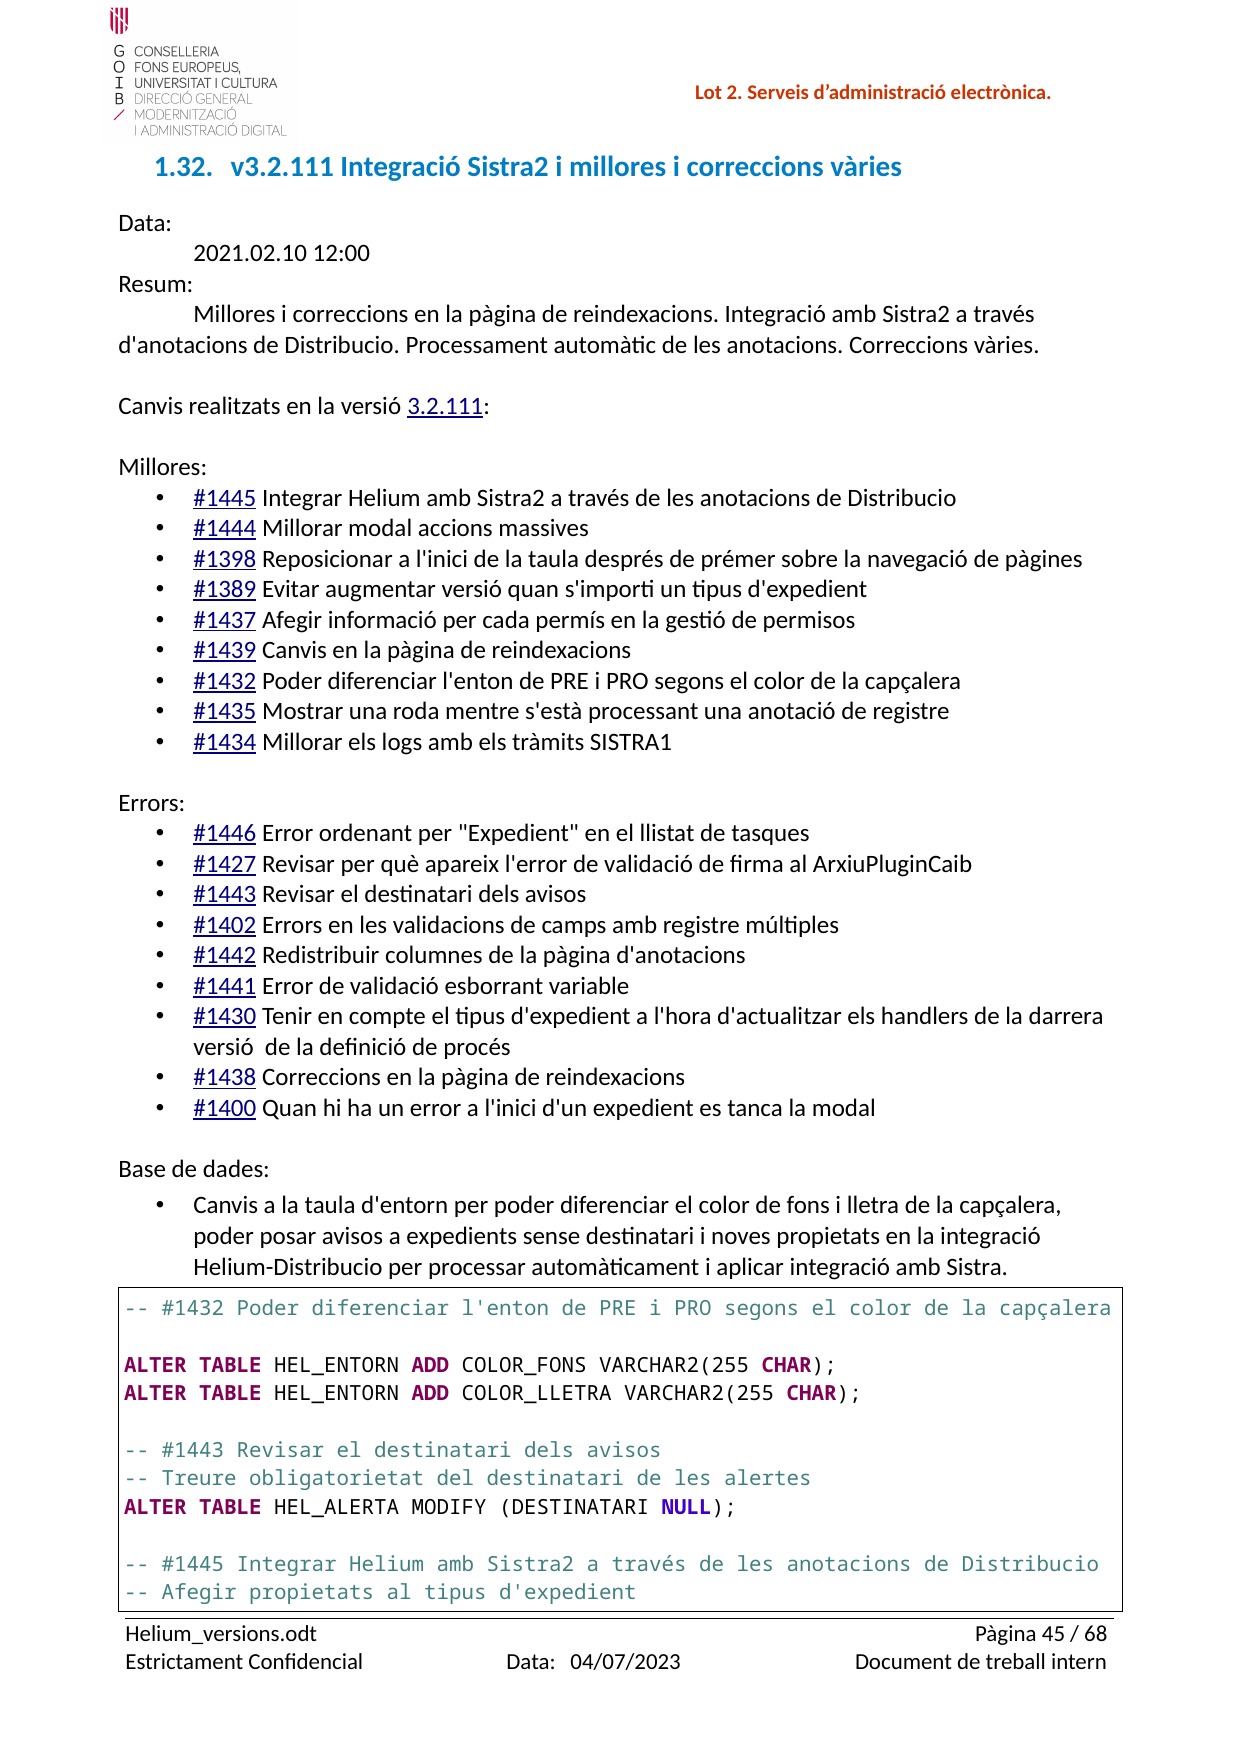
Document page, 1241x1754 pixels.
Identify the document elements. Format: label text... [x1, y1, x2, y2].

text Millores i correccions en la pàgina de reindexacions. Integració amb Sistra2 a través d'anotacions de Distribucio. Processament automàtic de les anotacions. Correccions vàries. [118, 298, 1122, 359]
text Canvis realitzats en la versió 3.2.111: [118, 390, 1122, 421]
list #1400 Quan hi ha un error a l'inici d'un expedient es tanca la modal [156, 1092, 1122, 1123]
picture [100, 0, 297, 144]
text Millores: [118, 451, 1122, 482]
list #1443 Revisar el destinatari dels avisos [156, 878, 1122, 909]
text Errors: [118, 787, 1122, 817]
list #1444 Millorar modal accions massives [156, 512, 1122, 543]
list #1427 Revisar per què apareix l'error de validació de firma al ArxiuPluginCaib [156, 848, 1122, 878]
list #1442 Redistribuir columnes de la pàgina d'anotacions [156, 939, 1122, 970]
table_header -- #1432 Poder diferenciar l'enton de PRE i PRO segons el color de la capçalera ALTER TABLE HEL_ENTORN ADD COLOR_FONS VARCHAR2(255 CHAR); ALTER TABLE HEL_ENTORN ADD COLOR_LLETRA VARCHAR2(255 CHAR); -- #1443 Revisar el destinatari dels avisos -- Treure obligatorietat del destinatari de les alertes ALTER TABLE HEL_ALERTA MODIFY (DESTINATARI NULL); -- #1445 Integrar Helium amb Sistra2 a través de les anotacions de Distribucio -- Afegir propietats al tipus d'expedient [119, 1288, 1122, 1611]
text Data: [118, 207, 1122, 237]
list #1441 Error de validació esborrant variable [156, 970, 1122, 1001]
list #1402 Errors en les validacions de camps amb registre múltiples [156, 909, 1122, 939]
list Canvis a la taula d'entorn per poder diferenciar el color de fons i lletra de la capçalera, poder posar avisos a expedients sense destinatari i noves propietats en la integració Helium-Distribucio per processar automàticament i aplicar integració amb Sistra. [156, 1189, 1122, 1281]
list #1438 Correccions en la pàgina de reindexacions [156, 1062, 1122, 1092]
list #1432 Poder diferenciar l'enton de PRE i PRO segons el color de la capçalera [156, 665, 1122, 695]
text Resum: [118, 268, 1122, 298]
list #1398 Reposicionar a l'inici de la taula després de prémer sobre la navegació de pàgines [156, 543, 1122, 573]
text 2021.02.10 12:00 [118, 237, 1122, 268]
list #1389 Evitar augmentar versió quan s'importi un tipus d'expedient [156, 573, 1122, 604]
list #1434 Millorar els logs amb els tràmits SISTRA1 [156, 726, 1122, 756]
list #1435 Mostrar una roda mentre s'està processant una anotació de registre [156, 695, 1122, 726]
list #1430 Tenir en compte el tipus d'expedient a l'hora d'actualitzar els handlers de la darrera versió de la definició de procés [156, 1001, 1122, 1062]
list #1445 Integrar Helium amb Sistra2 a través de les anotacions de Distribucio [156, 482, 1122, 512]
list #1437 Afegir informació per cada permís en la gestió de permisos [156, 604, 1122, 634]
list #1439 Canvis en la pàgina de reindexacions [156, 634, 1122, 665]
text Base de dades: [118, 1153, 1122, 1184]
subtitle v3.2.111 Integració Sistra2 i millores i correccions vàries [153, 148, 1122, 183]
list #1446 Error ordenant per "Expedient" en el llistat de tasques [156, 817, 1122, 848]
